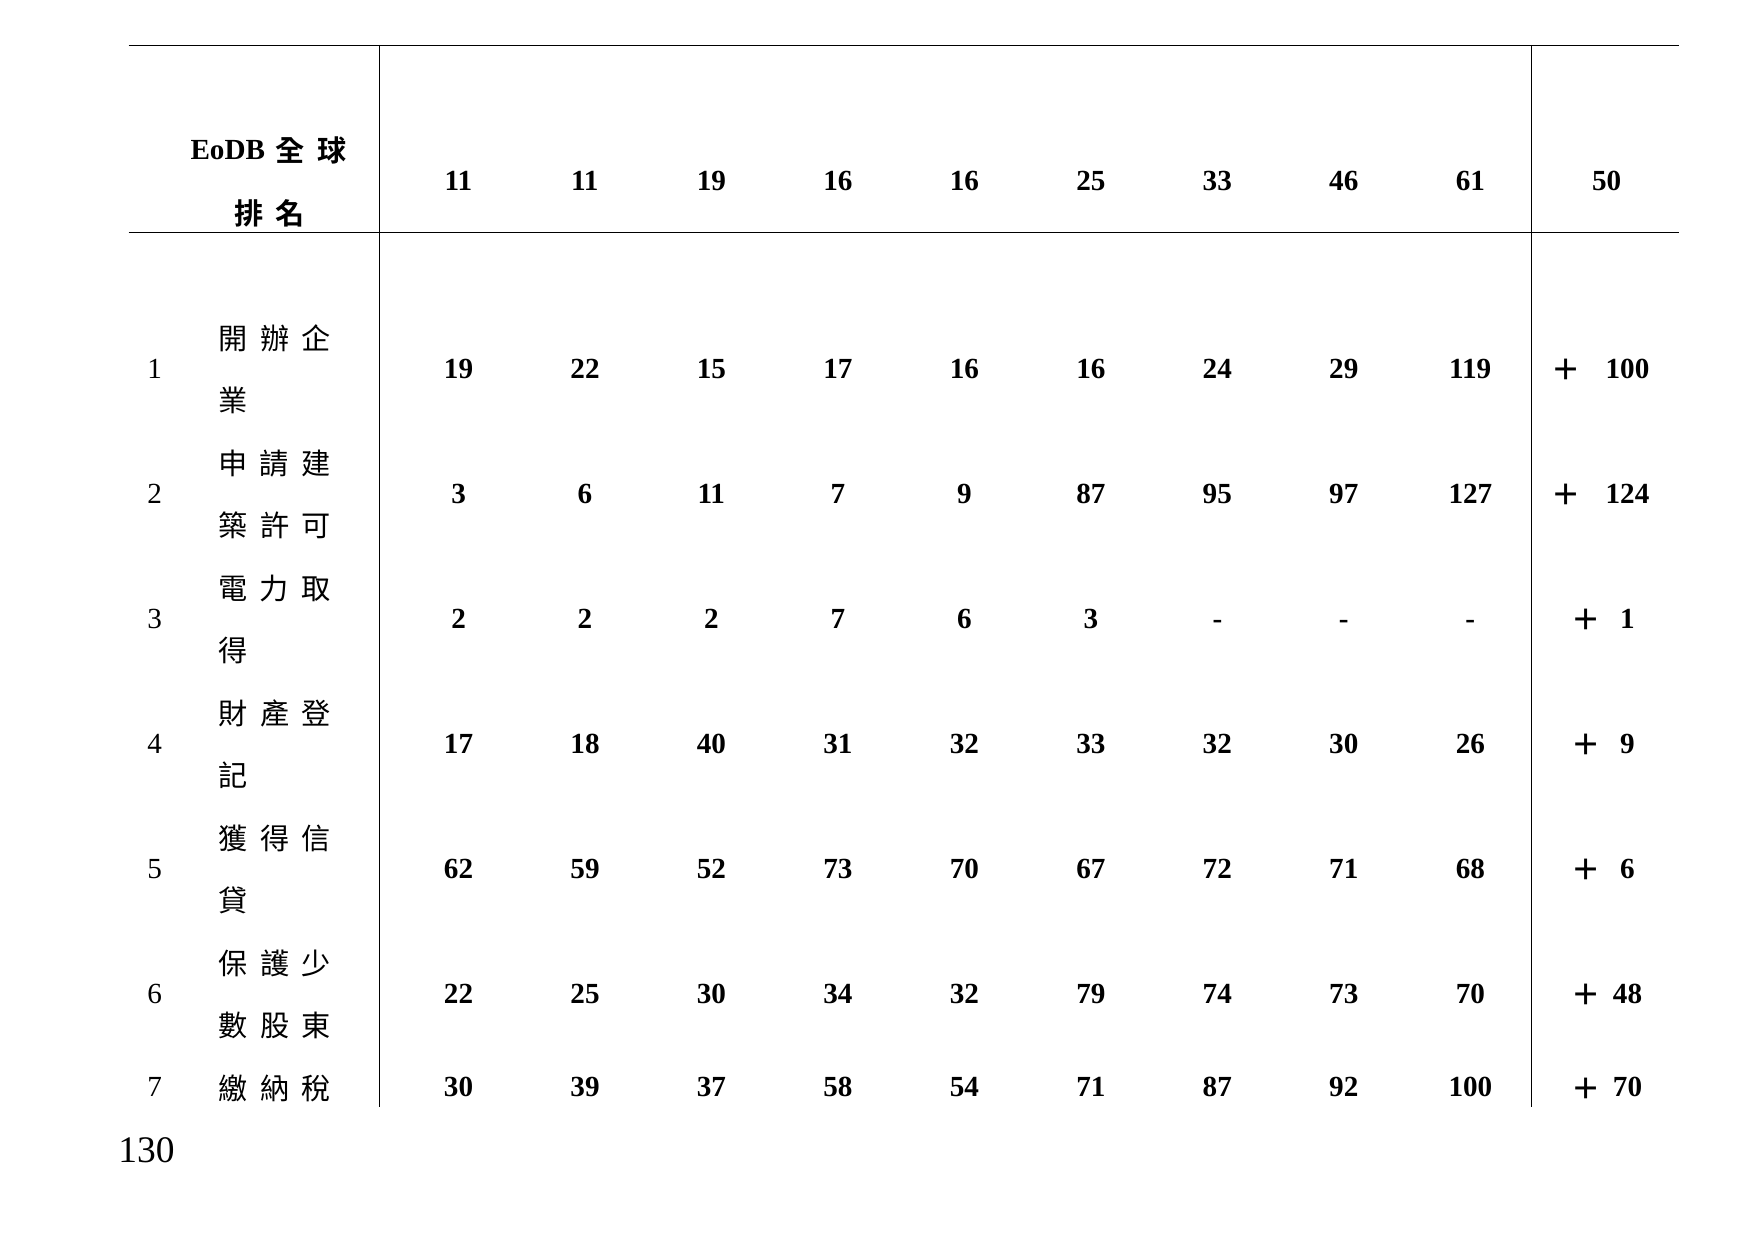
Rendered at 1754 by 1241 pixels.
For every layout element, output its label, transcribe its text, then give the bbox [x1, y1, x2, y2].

table_cell 開辦企業 [180, 233, 379, 420]
table_cell 16 [764, 46, 891, 232]
table_cell 26 [1403, 670, 1531, 795]
table_cell 24 [1147, 233, 1275, 420]
table_cell 50 [1532, 46, 1679, 232]
table_cell 5 [129, 795, 180, 920]
table_cell 31 [764, 670, 891, 795]
table_cell 電力取得 [180, 545, 379, 670]
table_cell 22 [380, 920, 507, 1045]
table_cell 52 [635, 795, 763, 920]
table_cell 54 [891, 1045, 1019, 1107]
table_cell 財產登記 [180, 670, 379, 795]
table_cell 17 [380, 670, 507, 795]
table_cell ＋100 [1532, 233, 1679, 420]
table_cell 32 [1147, 670, 1275, 795]
table_cell 87 [1147, 1045, 1275, 1107]
table_cell 6 [508, 420, 635, 545]
table_cell 16 [891, 233, 1019, 420]
table_cell 71 [1019, 1045, 1147, 1107]
table_cell 7 [129, 1045, 180, 1107]
table_cell 2 [380, 545, 507, 670]
table_cell 100 [1403, 1045, 1531, 1107]
table_cell 73 [764, 795, 891, 920]
table_cell 29 [1275, 233, 1403, 420]
table_cell 3 [1019, 545, 1147, 670]
table_cell 97 [1275, 420, 1403, 545]
table_cell 25 [1019, 46, 1147, 232]
table_cell ＋70 [1532, 1045, 1679, 1107]
table_cell 37 [635, 1045, 763, 1107]
table_cell 68 [1403, 795, 1531, 920]
table_cell 2 [508, 545, 635, 670]
table_cell 19 [380, 233, 507, 420]
table_cell 33 [1019, 670, 1147, 795]
table_cell ＋9 [1532, 670, 1679, 795]
table_cell 95 [1147, 420, 1275, 545]
table_cell 25 [508, 920, 635, 1045]
table_cell ＋48 [1532, 920, 1679, 1045]
table_cell 61 [1403, 46, 1531, 232]
table_cell 73 [1275, 920, 1403, 1045]
table_cell 40 [635, 670, 763, 795]
table_cell 獲得信貸 [180, 795, 379, 920]
table_cell 74 [1147, 920, 1275, 1045]
table_cell 30 [1275, 670, 1403, 795]
table_cell - [1403, 545, 1531, 670]
table_cell 32 [891, 920, 1019, 1045]
table_cell 4 [129, 670, 180, 795]
table_cell 11 [635, 420, 763, 545]
table_cell 92 [1275, 1045, 1403, 1107]
table_cell 70 [1403, 920, 1531, 1045]
table_cell 7 [764, 420, 891, 545]
table_cell 22 [508, 233, 635, 420]
table_cell 繳納稅 [180, 1045, 379, 1107]
table_cell - [1275, 545, 1403, 670]
table_cell 39 [508, 1045, 635, 1107]
table_cell 6 [129, 920, 180, 1045]
table_cell 58 [764, 1045, 891, 1107]
table_cell 30 [380, 1045, 507, 1107]
table_cell 6 [891, 545, 1019, 670]
table_cell 11 [508, 46, 635, 232]
table_cell 33 [1147, 46, 1275, 232]
table_cell 16 [891, 46, 1019, 232]
table_cell 59 [508, 795, 635, 920]
table_cell ＋124 [1532, 420, 1679, 545]
table_cell 保護少數股東 [180, 920, 379, 1045]
table_cell 9 [891, 420, 1019, 545]
table_cell 127 [1403, 420, 1531, 545]
table_cell 15 [635, 233, 763, 420]
table_cell 72 [1147, 795, 1275, 920]
table_cell 71 [1275, 795, 1403, 920]
table_cell 119 [1403, 233, 1531, 420]
table_cell 17 [764, 233, 891, 420]
table_cell 62 [380, 795, 507, 920]
table_cell ＋6 [1532, 795, 1679, 920]
table_cell 87 [1019, 420, 1147, 545]
table_cell EoDB全球排名 [129, 46, 379, 232]
table_cell 16 [1019, 233, 1147, 420]
table_cell 70 [891, 795, 1019, 920]
table_cell 30 [635, 920, 763, 1045]
table_cell 申請建築許可 [180, 420, 379, 545]
table_cell 7 [764, 545, 891, 670]
table_cell 18 [508, 670, 635, 795]
table_cell ＋1 [1532, 545, 1679, 670]
table_cell 11 [380, 46, 507, 232]
table_cell 2 [129, 420, 180, 545]
table_cell 46 [1275, 46, 1403, 232]
table_cell 1 [129, 233, 180, 420]
table_cell 2 [635, 545, 763, 670]
table_cell - [1147, 545, 1275, 670]
table_cell 67 [1019, 795, 1147, 920]
table_cell 3 [380, 420, 507, 545]
table_cell 79 [1019, 920, 1147, 1045]
table_cell 19 [635, 46, 763, 232]
table_cell 3 [129, 545, 180, 670]
table_cell 34 [764, 920, 891, 1045]
table_cell 32 [891, 670, 1019, 795]
